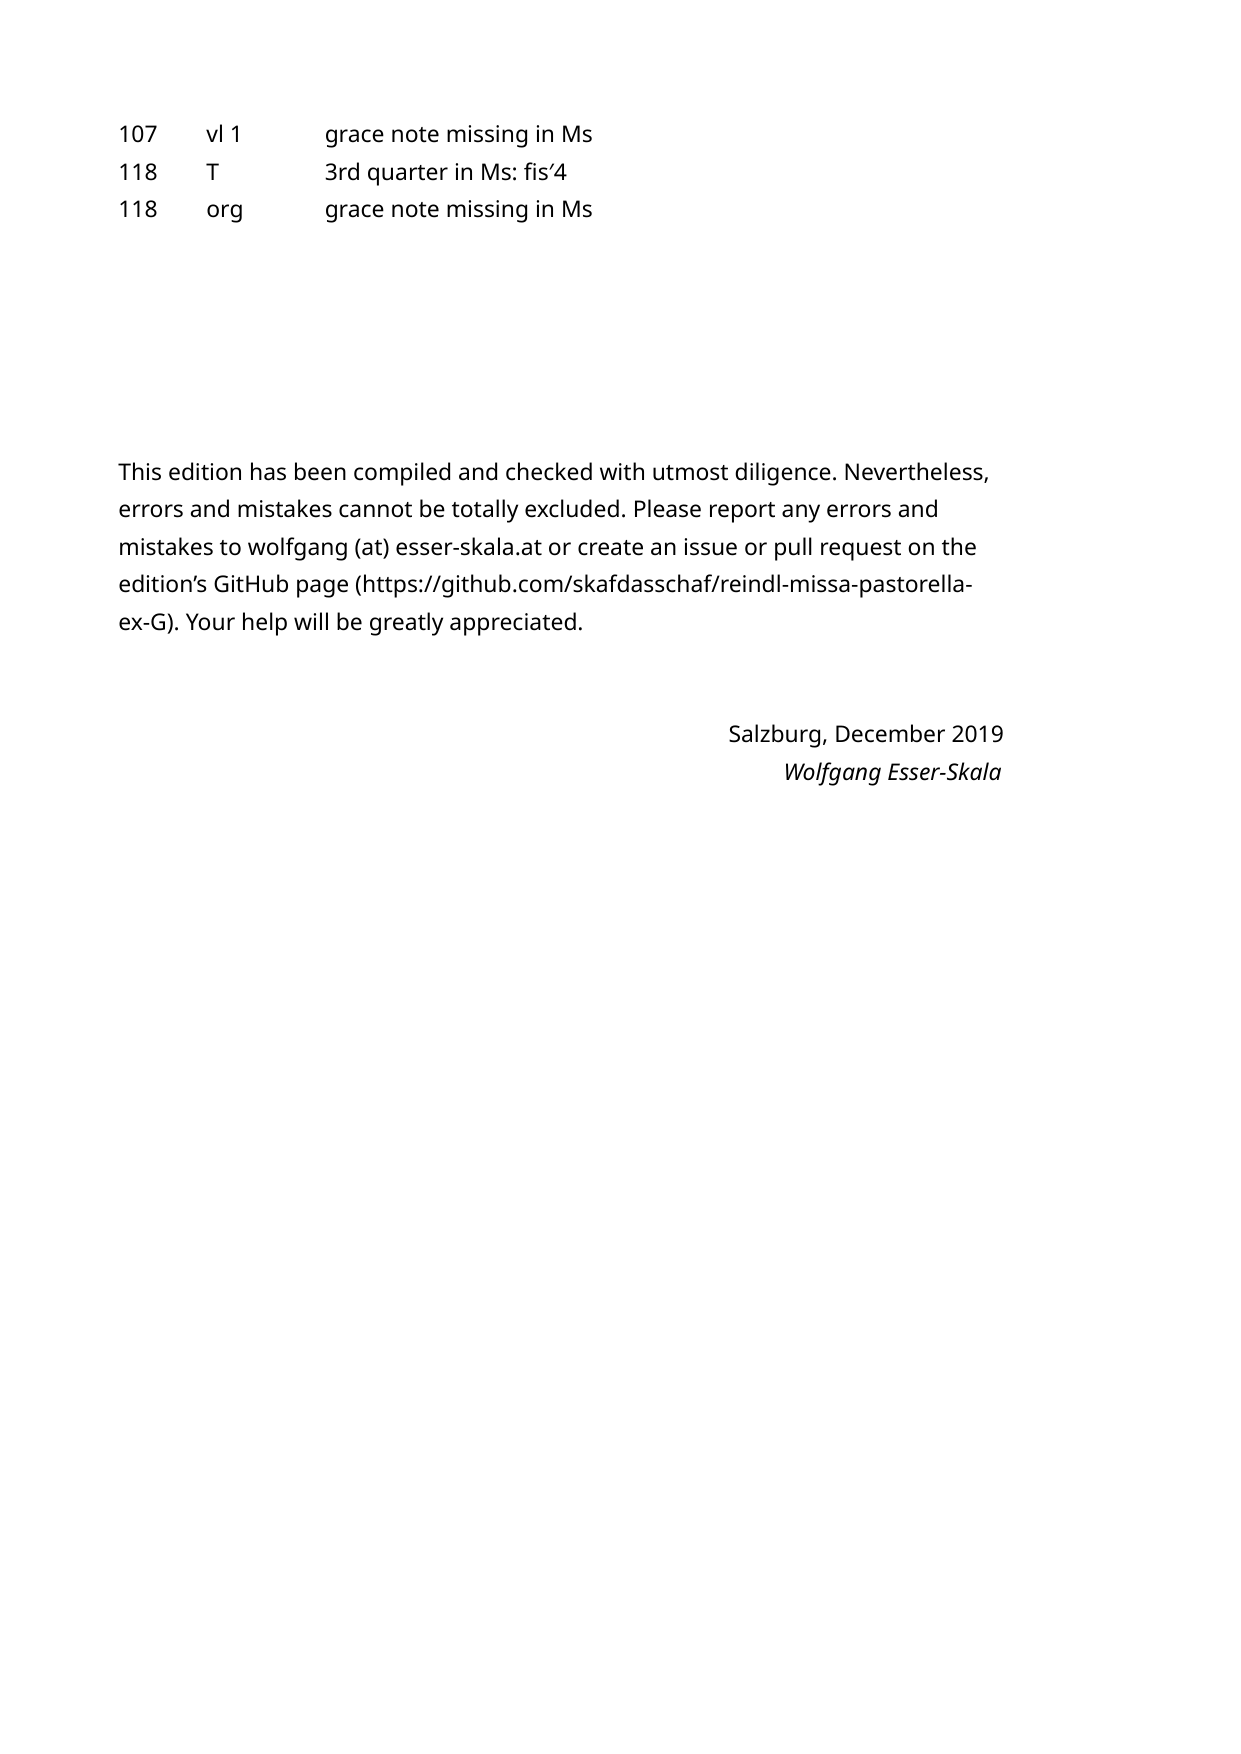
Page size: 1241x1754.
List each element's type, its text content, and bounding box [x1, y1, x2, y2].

text 107 vl 1 grace note missing in Ms 118 T 3rd quarter in Ms: fis′4 118 org grace note missing in Ms [118, 118, 1004, 299]
text This edition has been compiled and checked with utmost diligence. Nevertheless, errors and mistakes cannot be totally excluded. Please report any errors and mistakes to wolfgang (at) esser-skala.at or create an issue or pull request on the edition’s GitHub page (https://github.com/skafdasschaf/reindl-missa-pastorella-ex-G). Your help will be greatly appreciated. [118, 456, 1004, 637]
text Salzburg, December 2019 Wolfgang Esser-Skala [118, 718, 1004, 787]
